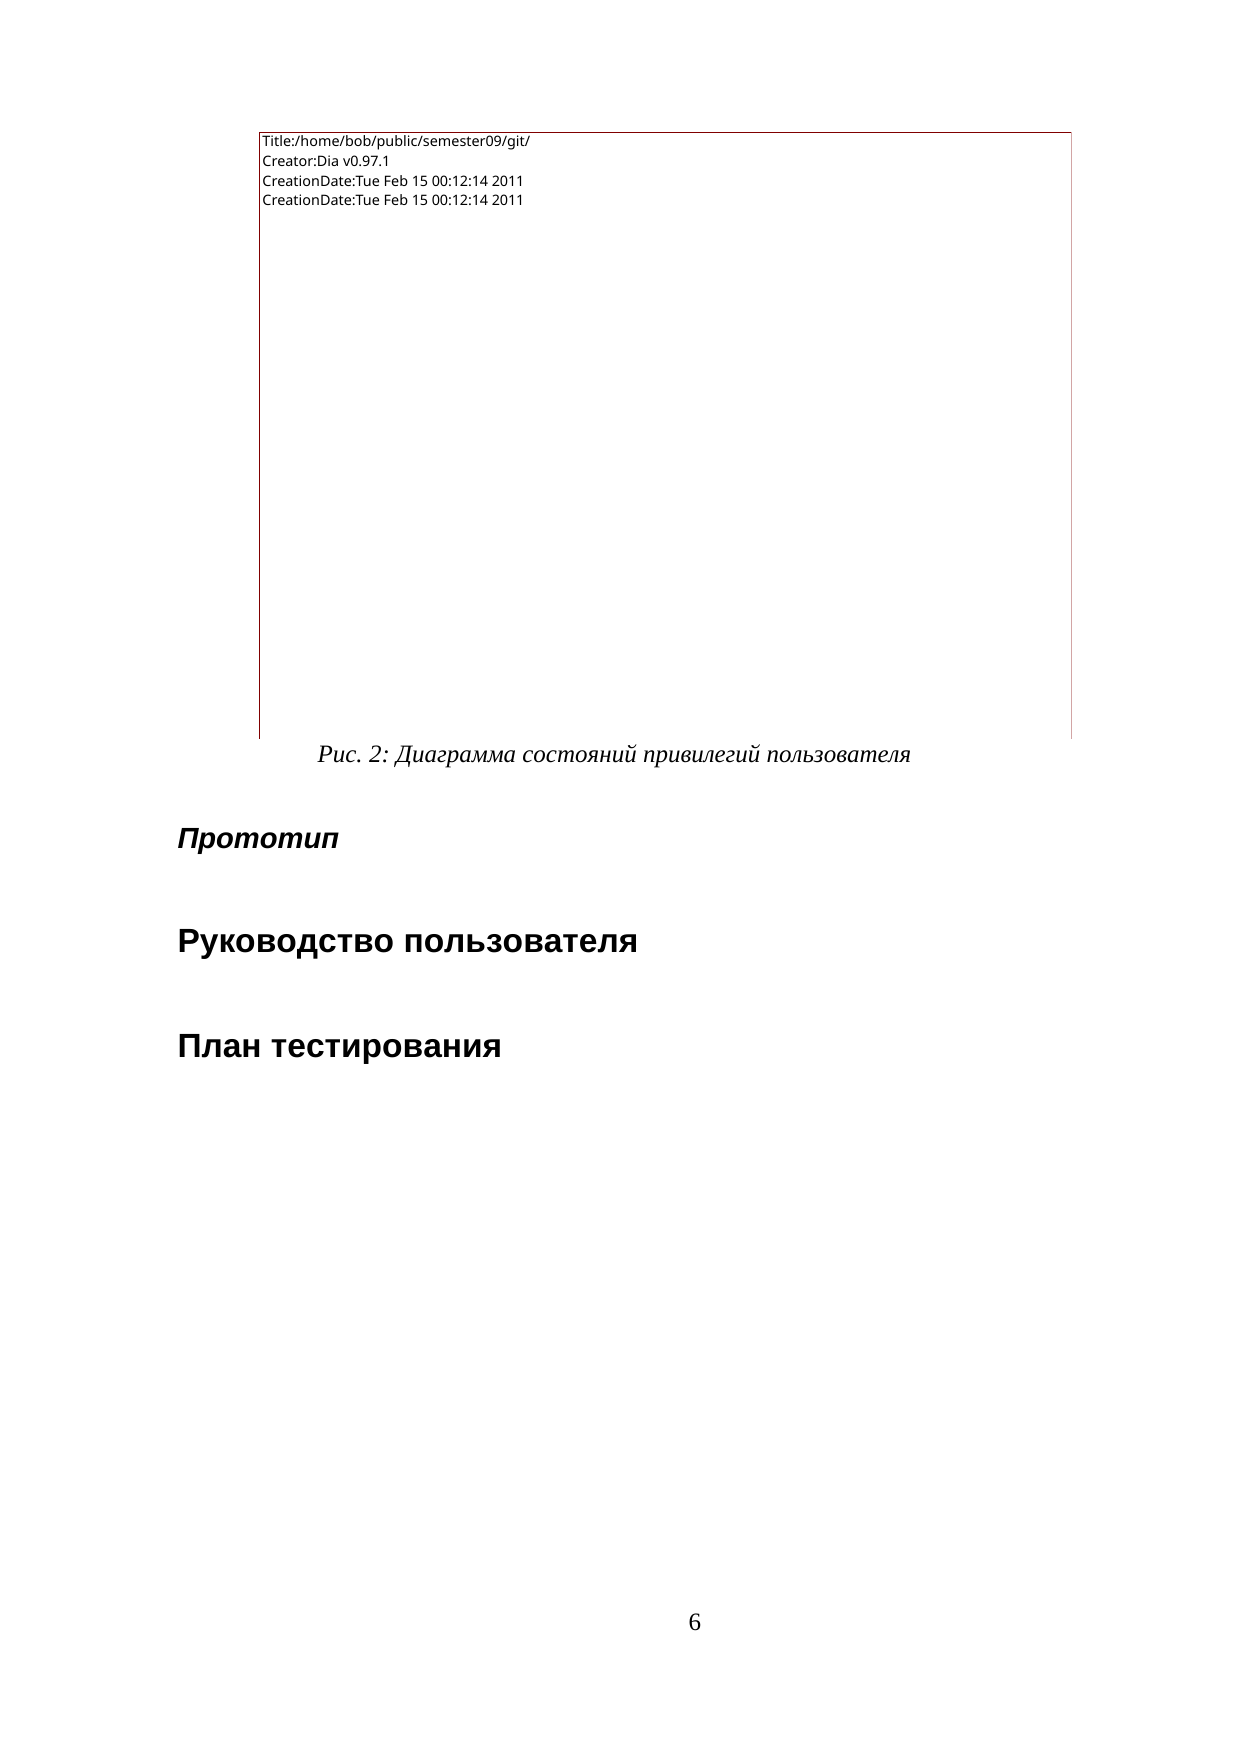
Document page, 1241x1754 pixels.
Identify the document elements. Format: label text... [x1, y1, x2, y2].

subtitle План тестирования [177, 1026, 1152, 1064]
subtitle Прототип [177, 821, 1152, 855]
text Рис. 2: Диаграмма состояний привилегий пользователя [257, 131, 1071, 767]
subtitle Руководство пользователя [177, 921, 1152, 959]
